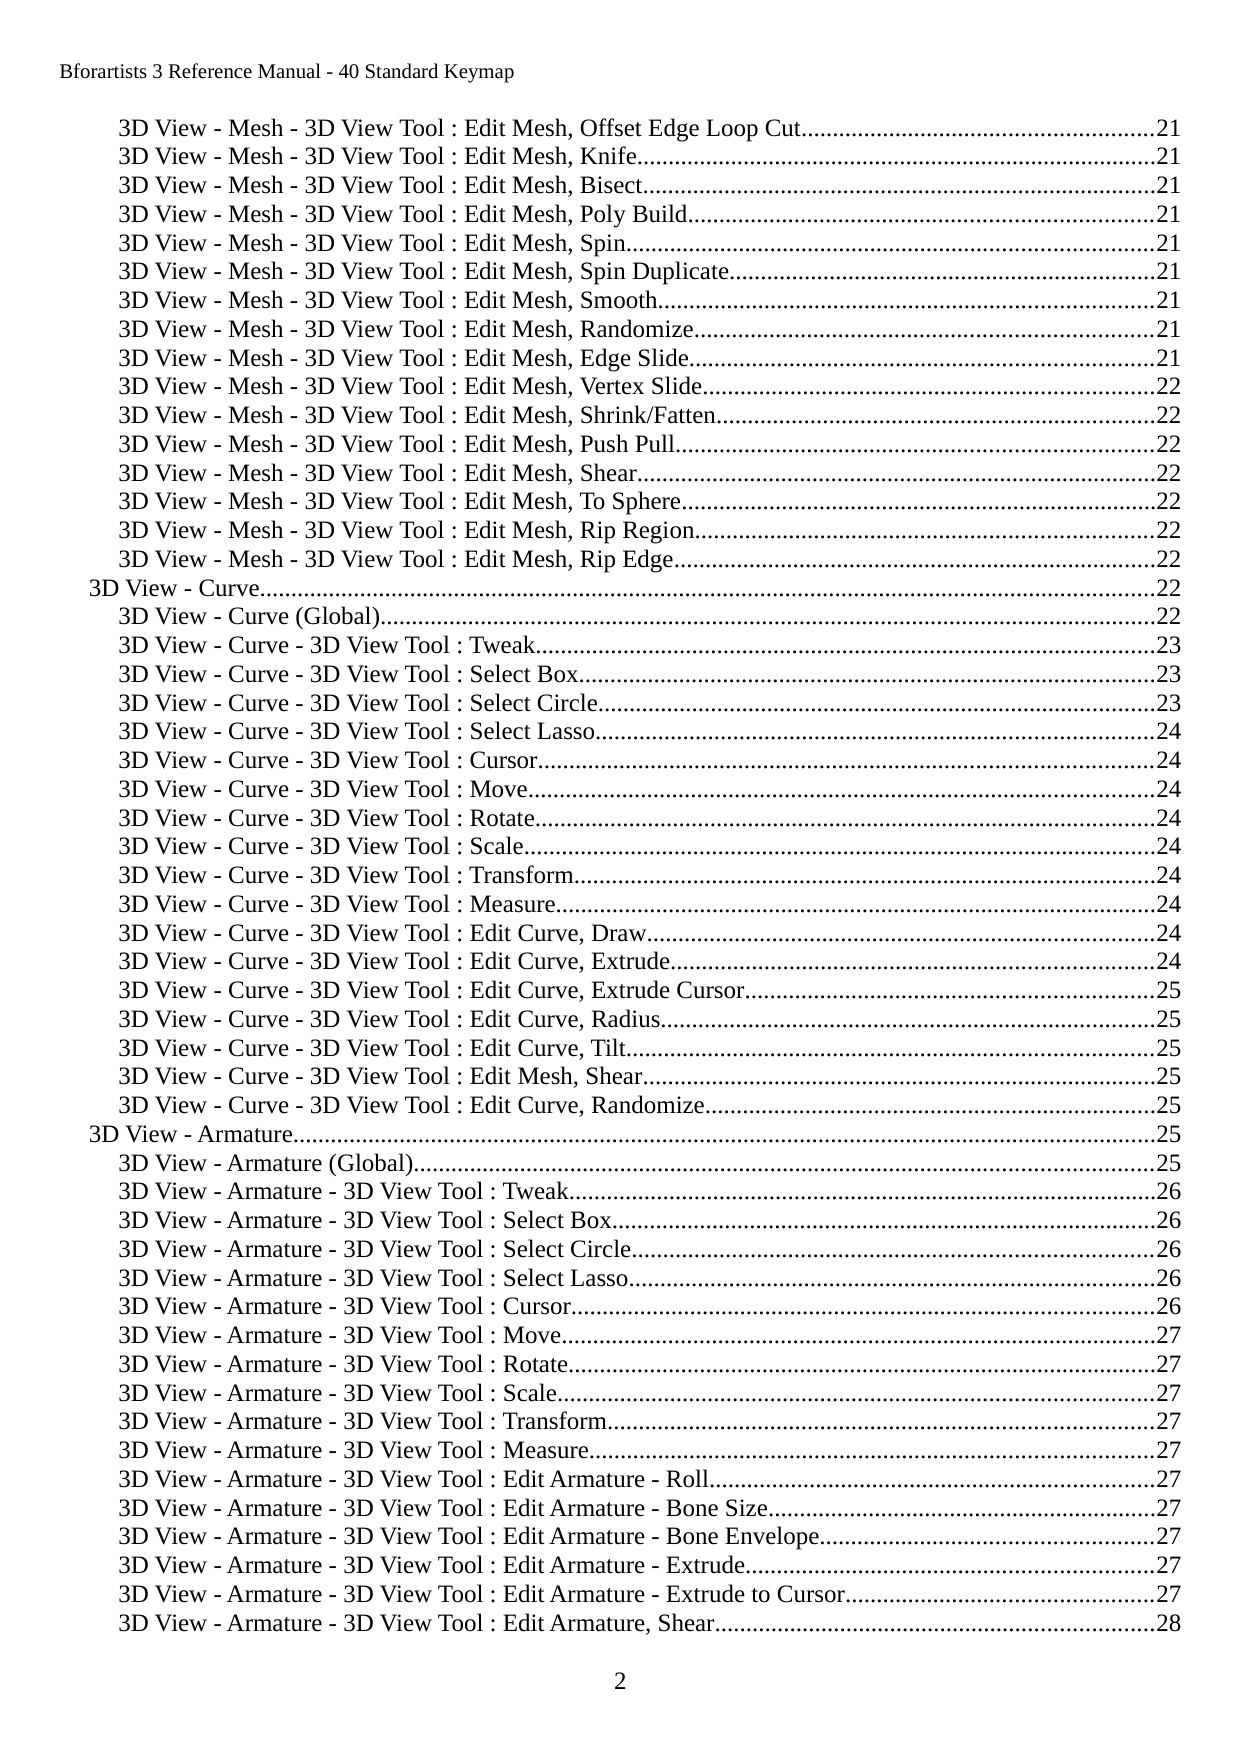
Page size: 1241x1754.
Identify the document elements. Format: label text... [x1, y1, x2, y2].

text 3D View - Armature - 3D View Tool : Cursor 26 [118, 1291, 1181, 1320]
text 3D View - Curve - 3D View Tool : Edit Curve, Draw 24 [118, 918, 1181, 946]
text 3D View - Mesh - 3D View Tool : Edit Mesh, Rip Edge 22 [118, 544, 1181, 573]
text 3D View - Armature - 3D View Tool : Select Circle 26 [118, 1234, 1181, 1263]
text 3D View - Curve (Global) 22 [118, 601, 1181, 630]
text 3D View - Curve - 3D View Tool : Edit Curve, Extrude 24 [118, 946, 1181, 975]
text 3D View - Mesh - 3D View Tool : Edit Mesh, Randomize 21 [118, 314, 1181, 343]
text 3D View - Curve - 3D View Tool : Edit Curve, Radius 25 [118, 1004, 1181, 1033]
text 3D View - Curve - 3D View Tool : Select Circle 23 [118, 688, 1181, 716]
text 3D View - Mesh - 3D View Tool : Edit Mesh, Rip Region 22 [118, 515, 1181, 544]
text 3D View - Mesh - 3D View Tool : Edit Mesh, Bisect 21 [118, 170, 1181, 199]
text 3D View - Curve - 3D View Tool : Move 24 [118, 774, 1181, 803]
text 3D View - Curve - 3D View Tool : Select Lasso 24 [118, 716, 1181, 745]
text 3D View - Curve - 3D View Tool : Edit Curve, Tilt 25 [118, 1033, 1181, 1061]
text 3D View - Mesh - 3D View Tool : Edit Mesh, Shear 22 [118, 458, 1181, 486]
text 3D View - Armature - 3D View Tool : Move 27 [118, 1320, 1181, 1349]
text 3D View - Mesh - 3D View Tool : Edit Mesh, To Sphere 22 [118, 486, 1181, 515]
text 3D View - Armature - 3D View Tool : Edit Armature - Bone Envelope 27 [118, 1521, 1181, 1550]
text 3D View - Curve - 3D View Tool : Cursor 24 [118, 745, 1181, 774]
text 3D View - Armature - 3D View Tool : Scale 27 [118, 1378, 1181, 1406]
text 3D View - Armature - 3D View Tool : Select Lasso 26 [118, 1263, 1181, 1291]
text 3D View - Armature - 3D View Tool : Edit Armature - Roll 27 [118, 1464, 1181, 1493]
text 3D View - Curve - 3D View Tool : Measure 24 [118, 889, 1181, 918]
text 3D View - Armature - 3D View Tool : Edit Armature - Extrude 27 [118, 1550, 1181, 1579]
text 3D View - Armature - 3D View Tool : Tweak 26 [118, 1176, 1181, 1205]
text 3D View - Mesh - 3D View Tool : Edit Mesh, Knife 21 [118, 141, 1181, 170]
text 3D View - Mesh - 3D View Tool : Edit Mesh, Push Pull 22 [118, 429, 1181, 458]
text 3D View - Armature - 3D View Tool : Edit Armature - Bone Size 27 [118, 1493, 1181, 1521]
text 3D View - Curve - 3D View Tool : Edit Curve, Randomize 25 [118, 1090, 1181, 1119]
text 3D View - Curve - 3D View Tool : Transform 24 [118, 860, 1181, 889]
text 3D View - Curve - 3D View Tool : Edit Curve, Extrude Cursor 25 [118, 975, 1181, 1004]
text 3D View - Mesh - 3D View Tool : Edit Mesh, Spin 21 [118, 228, 1181, 256]
text 3D View - Curve - 3D View Tool : Edit Mesh, Shear 25 [118, 1061, 1181, 1090]
text 3D View - Mesh - 3D View Tool : Edit Mesh, Shrink/Fatten 22 [118, 400, 1181, 429]
text 3D View - Armature - 3D View Tool : Rotate 27 [118, 1349, 1181, 1378]
text 3D View - Curve - 3D View Tool : Scale 24 [118, 831, 1181, 860]
text 3D View - Armature - 3D View Tool : Select Box 26 [118, 1205, 1181, 1234]
text 3D View - Curve 22 [88, 573, 1181, 601]
text 3D View - Curve - 3D View Tool : Rotate 24 [118, 803, 1181, 831]
text 3D View - Armature - 3D View Tool : Transform 27 [118, 1406, 1181, 1435]
text 3D View - Mesh - 3D View Tool : Edit Mesh, Spin Duplicate 21 [118, 256, 1181, 285]
text 3D View - Armature - 3D View Tool : Measure 27 [118, 1435, 1181, 1464]
text 3D View - Mesh - 3D View Tool : Edit Mesh, Smooth 21 [118, 285, 1181, 314]
text 3D View - Armature - 3D View Tool : Edit Armature, Shear 28 [118, 1608, 1181, 1636]
text 3D View - Mesh - 3D View Tool : Edit Mesh, Edge Slide 21 [118, 343, 1181, 371]
text 3D View - Mesh - 3D View Tool : Edit Mesh, Offset Edge Loop Cut 21 [118, 113, 1181, 141]
text 3D View - Armature - 3D View Tool : Edit Armature - Extrude to Cursor 27 [118, 1579, 1181, 1608]
text 3D View - Curve - 3D View Tool : Select Box 23 [118, 659, 1181, 688]
text 3D View - Armature (Global) 25 [118, 1148, 1181, 1176]
text 3D View - Mesh - 3D View Tool : Edit Mesh, Poly Build 21 [118, 199, 1181, 228]
text 3D View - Armature 25 [88, 1119, 1181, 1148]
text 3D View - Mesh - 3D View Tool : Edit Mesh, Vertex Slide 22 [118, 371, 1181, 400]
text 3D View - Curve - 3D View Tool : Tweak 23 [118, 630, 1181, 659]
